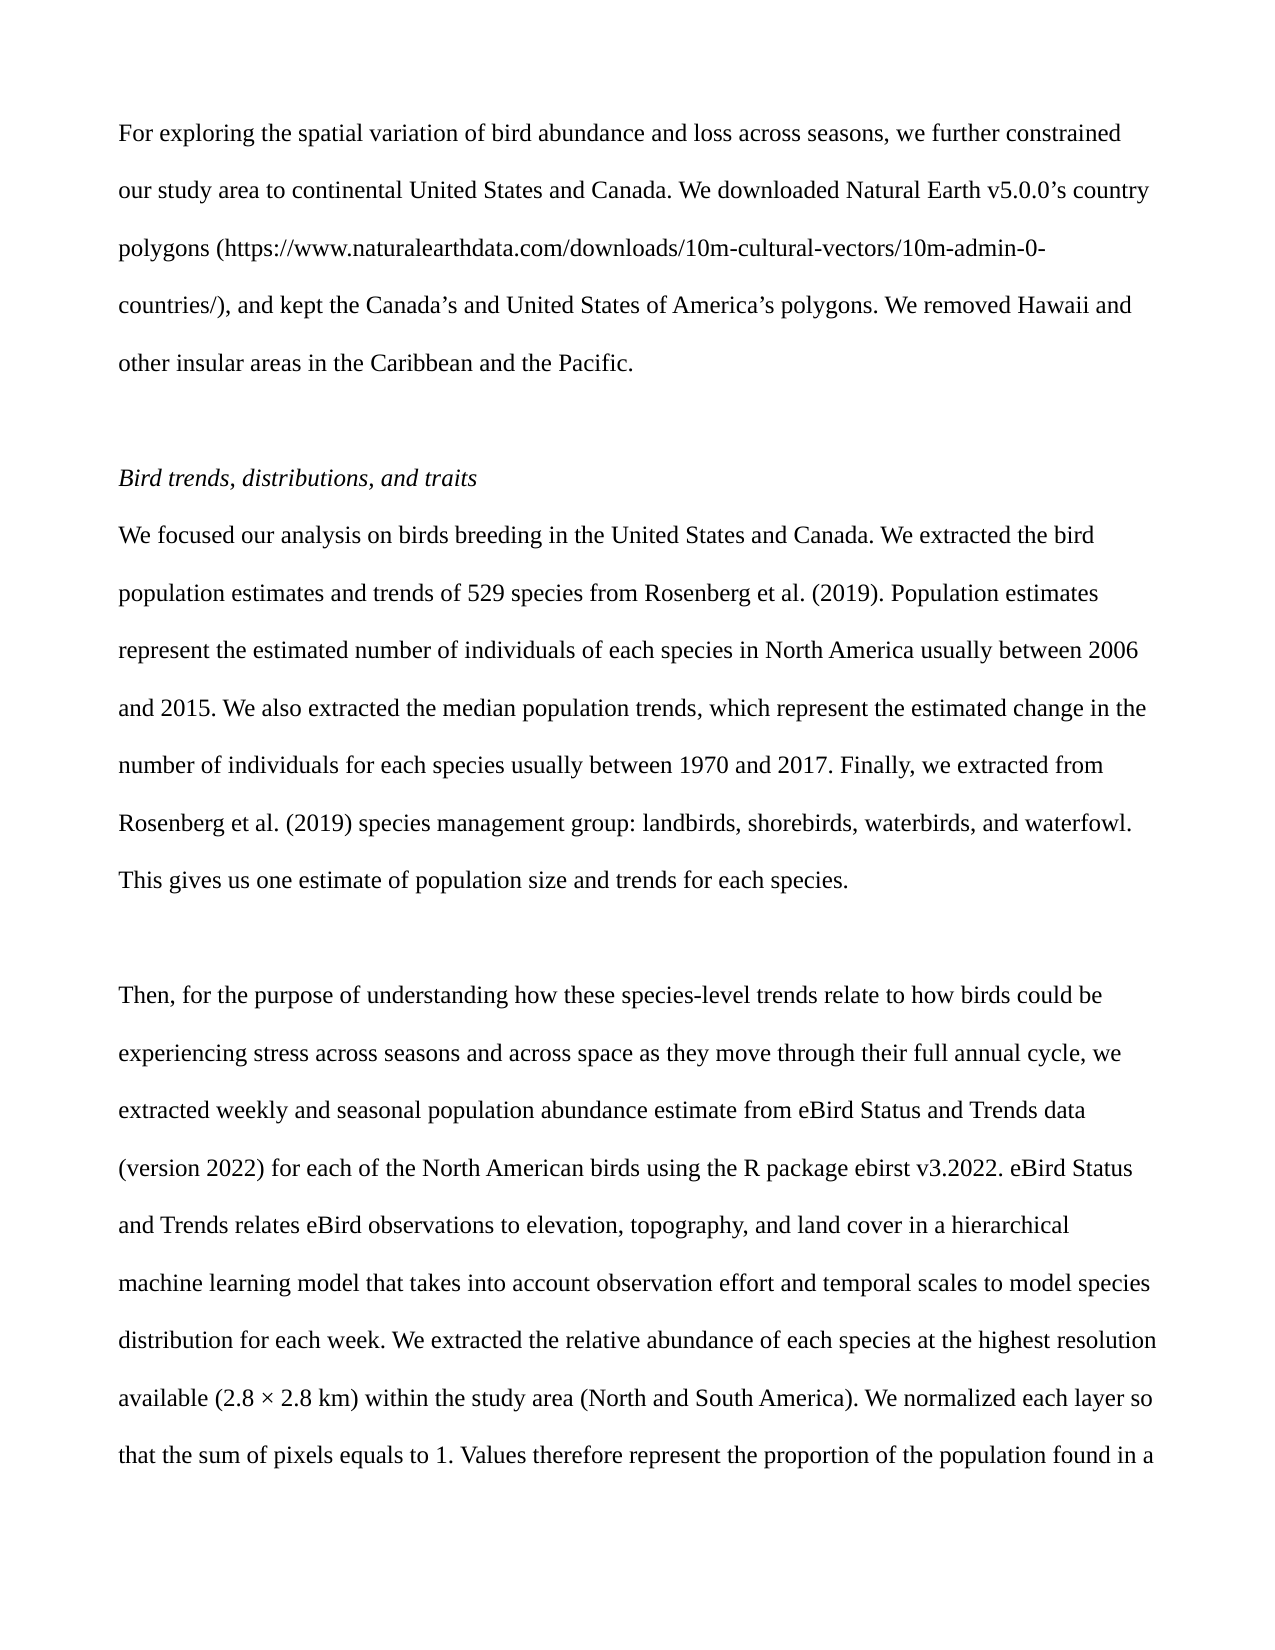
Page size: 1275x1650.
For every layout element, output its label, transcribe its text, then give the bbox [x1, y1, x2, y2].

text For exploring the spatial variation of bird abundance and loss across seasons, we further constrained our study area to continental United States and Canada. We downloaded Natural Earth v5.0.0’s country polygons (https://www.naturalearthdata.com/downloads/10m-cultural-vectors/10m-admin-0-countries/), and kept the Canada’s and United States of America’s polygons. We removed Hawaii and other insular areas in the Caribbean and the Pacific. [118, 118, 1157, 377]
text Bird trends, distributions, and traits [118, 463, 1157, 492]
text We focused our analysis on birds breeding in the United States and Canada. We extracted the bird population estimates and trends of 529 species from Rosenberg et al. (2019). Population estimates represent the estimated number of individuals of each species in North America usually between 2006 and 2015. We also extracted the median population trends, which represent the estimated change in the number of individuals for each species usually between 1970 and 2017. Finally, we extracted from Rosenberg et al. (2019) species management group: landbirds, shorebirds, waterbirds, and waterfowl. This gives us one estimate of population size and trends for each species. [118, 521, 1157, 894]
text Then, for the purpose of understanding how these species-level trends relate to how birds could be experiencing stress across seasons and across space as they move through their full annual cycle, we extracted weekly and seasonal population abundance estimate from eBird Status and Trends data (version 2022) for each of the North American birds using the R package ebirst v3.2022. eBird Status and Trends relates eBird observations to elevation, topography, and land cover in a hierarchical machine learning model that takes into account observation effort and temporal scales to model species distribution for each week. We extracted the relative abundance of each species at the highest resolution available (2.8 × 2.8 km) within the study area (North and South America). We normalized each layer so that the sum of pixels equals to 1. Values therefore represent the proportion of the population found in a [118, 981, 1157, 1469]
